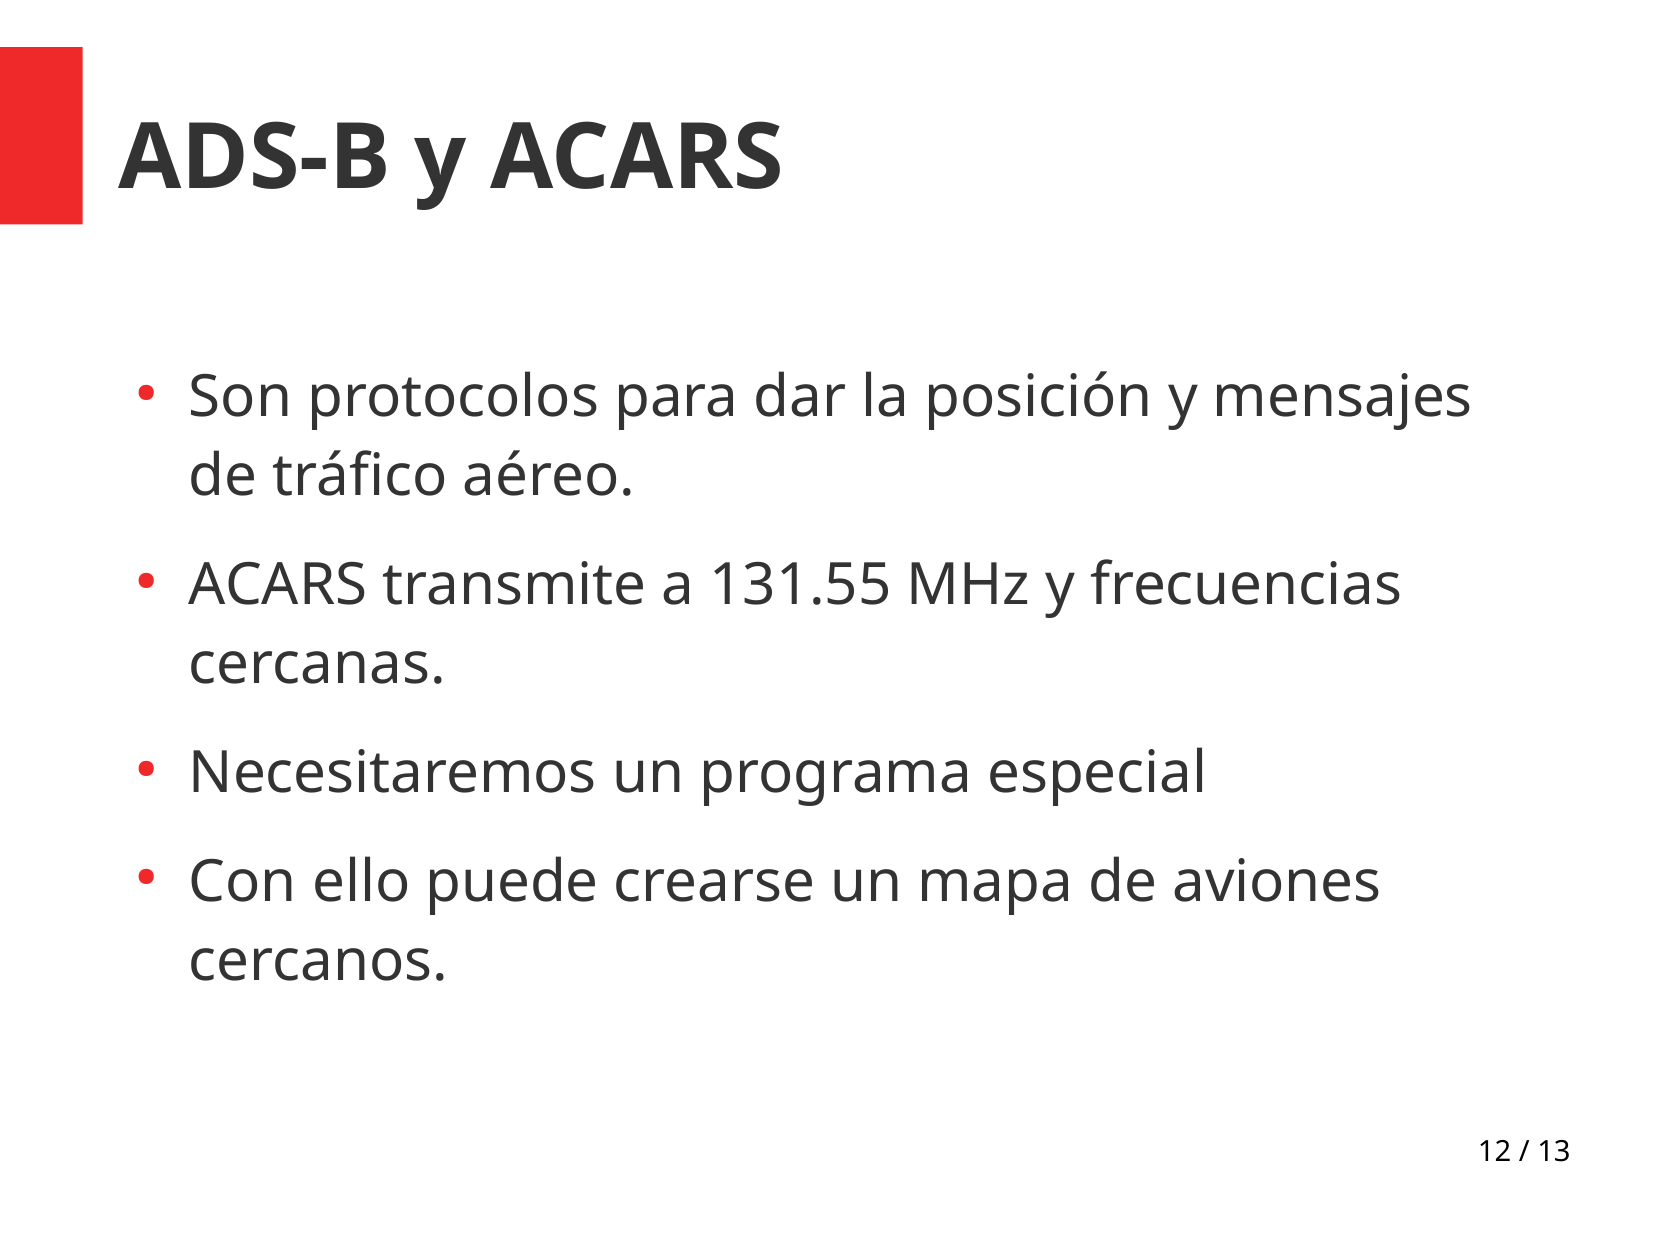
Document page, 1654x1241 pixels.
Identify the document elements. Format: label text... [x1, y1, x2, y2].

list Son protocolos para dar la posición y mensajes de tráfico aéreo. ACARS transmite a 131.55 MHz y frecuencias cercanas. Necesitaremos un programa especial Con ello puede crearse un mapa de aviones cercanos. [118, 354, 1536, 1074]
title ADS-B y ACARS [118, 49, 1571, 257]
